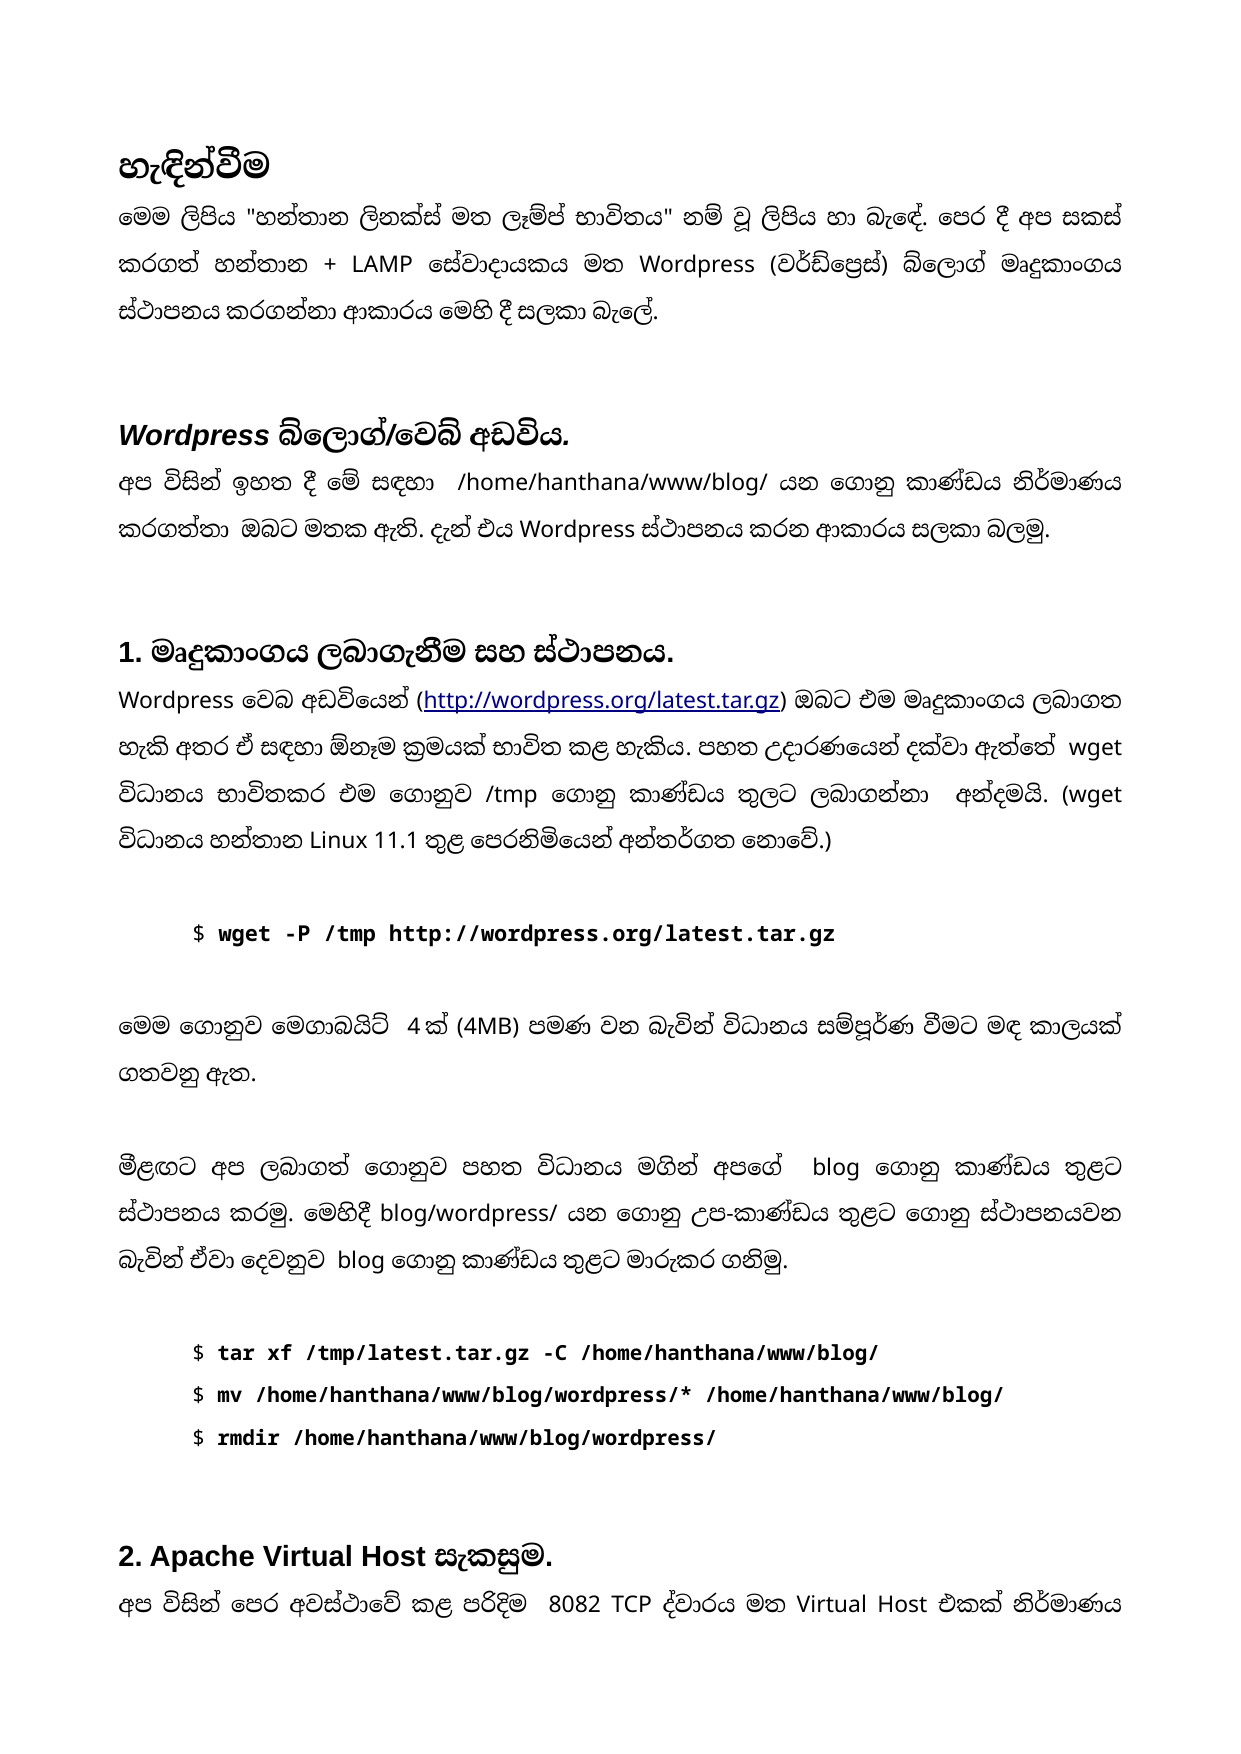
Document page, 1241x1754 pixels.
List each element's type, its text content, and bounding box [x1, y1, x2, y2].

text අප විසින් පෙර අවස්ථාවේ කළ පරිදිම 8082 TCP ද්වාරය මත Virtual Host එකක් නිර්මාණය [118, 1588, 1122, 1619]
subtitle හැඳින්වීම [118, 143, 1122, 189]
text $ mv /home/hanthana/www/blog/wordpress/* /home/hanthana/www/blog/ [118, 1381, 1122, 1409]
subtitle 2. Apache Virtual Host සැකසුම. [118, 1535, 1122, 1575]
text මීළඟට අප ලබාගත් ගොනුව පහත විධානය මගින් අපගේ blog ගොනු කාණ්ඩය තුළට ස්ථාපනය කරමු. මෙහිදී blog/wordpress/ යන ගොනු උප-කාණ්ඩය තුළට ගොනු ස්ථාපනයවන බැවින් ඒවා දෙවනුව blog ගොනු කාණ්ඩය තුළට මාරුකර ගනිමු. [118, 1150, 1122, 1275]
text මෙම ලිපිය "හන්තාන ලිනක්ස් මත ලෑම්ප් භාවිතය" නම් වූ ලිපිය හා බැඳේ. පෙර දී අප සකස් කරගත් හන්තාන + LAMP සේවාදායකය මත Wordpress (වර්ඩ්ප්‍රෙස්) බ්ලොග් මෘදුකාංගය ස්ථාපනය කරගන්නා ආකාරය මෙහි දී සලකා බැලේ. [118, 201, 1122, 326]
text අප විසින් ඉහත දී මේ සඳහා /home/hanthana/www/blog/ යන ගොනු කාණ්ඩය නිර්මාණය කරගත්තා ඔබට මතක ඇති. දැන් එය Wordpress ස්ථාපනය කරන ආකාරය සලකා බලමු. [118, 466, 1122, 544]
subtitle Wordpress බ්ලොග්/වෙබ් අඩවිය. [118, 414, 1122, 453]
text $ wget -P /tmp http://wordpress.org/latest.tar.gz [118, 918, 1122, 948]
subtitle 1. මෘදුකාංගය ලබාගැනීම සහ ස්ථාපනය. [118, 632, 1122, 671]
text මෙම ගොනුව මෙගාබයිට් 4ක් (4MB) පමණ වන බැවින් විධානය සම්පූර්ණ වීමට මඳ කාලයක් ගතවනු ඇත. [118, 1010, 1122, 1088]
text $ rmdir /home/hanthana/www/blog/wordpress/ [118, 1423, 1122, 1452]
text Wordpress වෙබ අඩවියෙන් (http://wordpress.org/latest.tar.gz) ඔබට එම මෘදුකාංගය ලබාගත හැකි අතර ඒ සඳහා ඕනෑම ක්‍රමයක් භාවිත කළ හැකිය. පහත උදාරණයෙන් දක්වා ඇත්තේ wget විධානය භාවිතකර එම ගොනුව /tmp ගොනු කාණ්ඩය තුලට ලබාගන්නා අන්දමයි. (wget විධානය හන්තාන Linux 11.1 තුළ පෙරනිමියෙන් අන්තර්ගත නොවේ.) [118, 684, 1122, 856]
text $ tar xf /tmp/latest.tar.gz -C /home/hanthana/www/blog/ [118, 1338, 1122, 1366]
